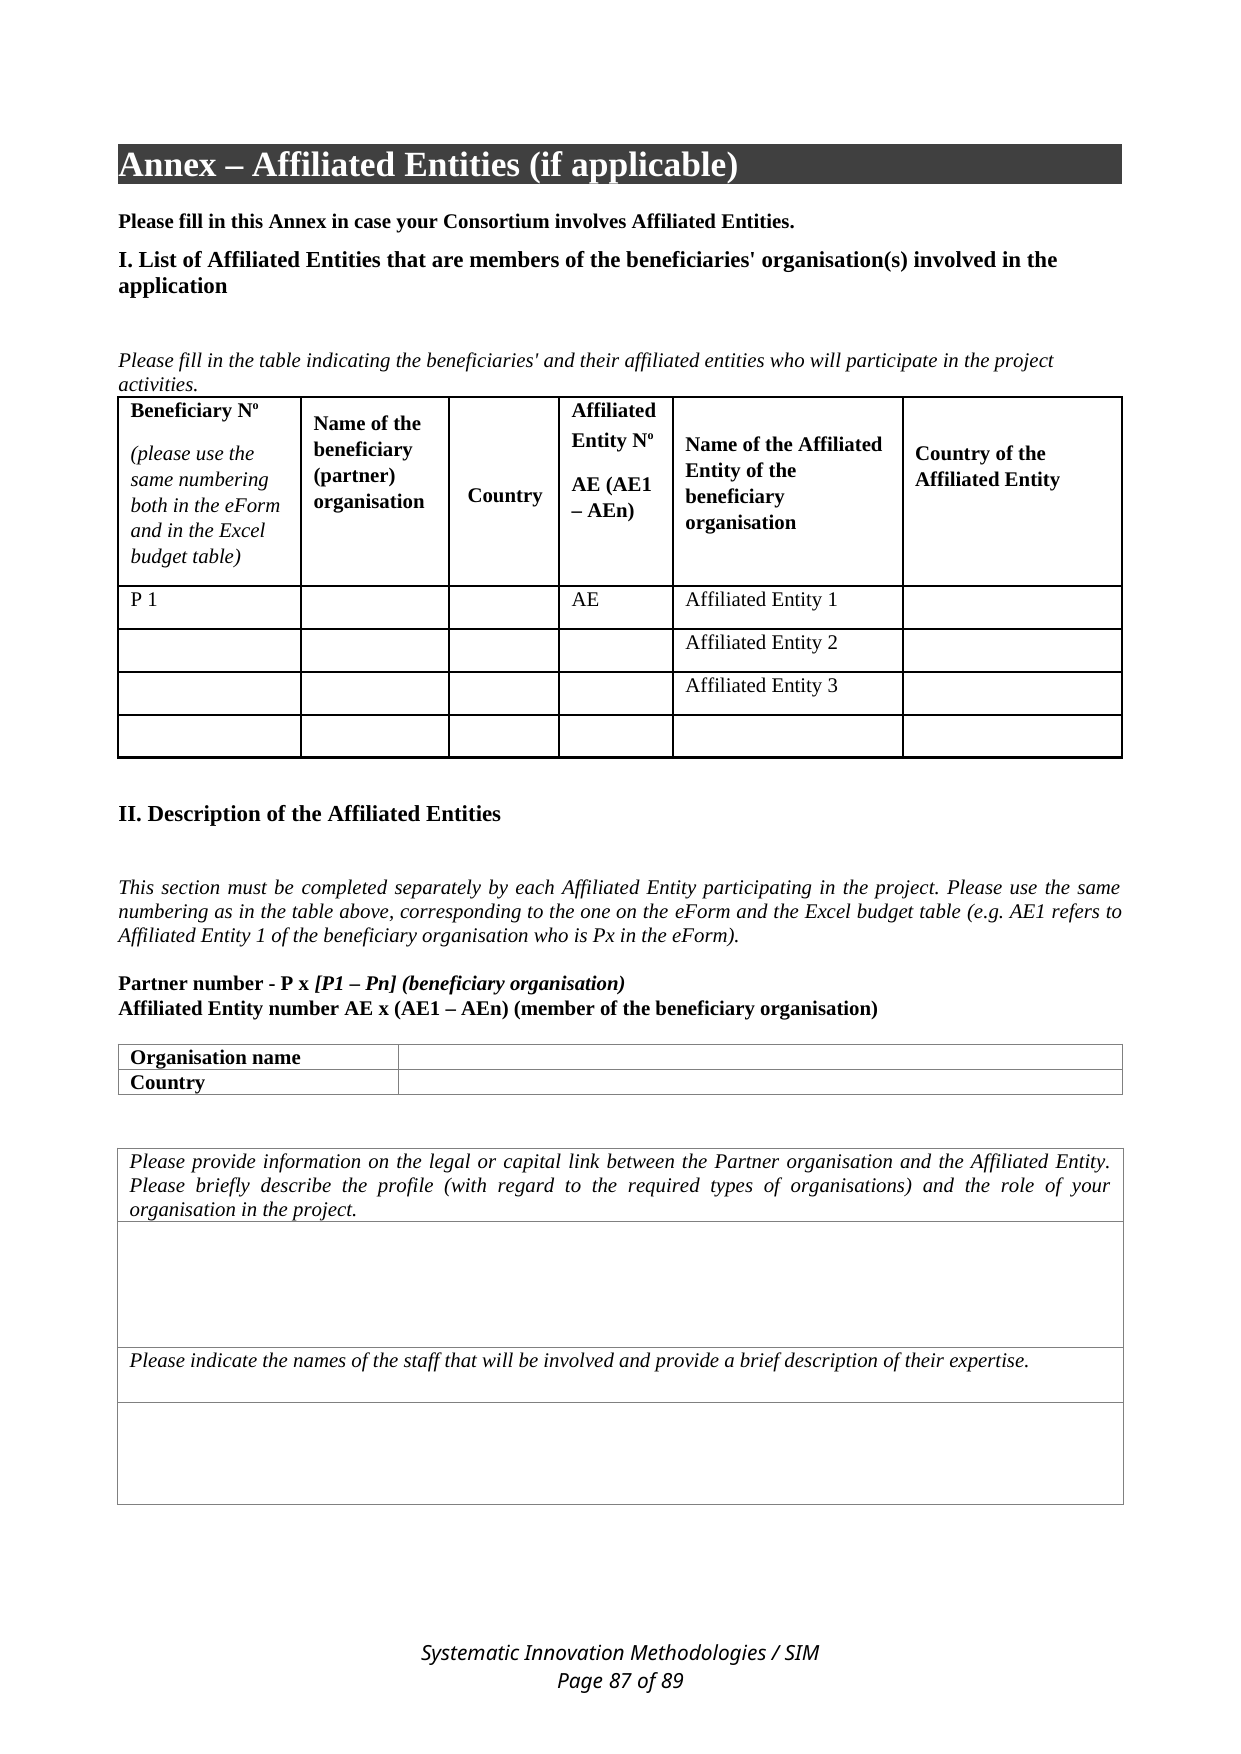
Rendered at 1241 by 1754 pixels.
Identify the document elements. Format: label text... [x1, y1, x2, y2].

table_cell AE [560, 587, 672, 628]
table_cell [119, 630, 300, 671]
text Partner number - P x [P1 – Pn] (beneficiary organisation) [118, 971, 1122, 995]
table_header Affiliated Entity No AE (AE1 – AEn) [560, 398, 672, 585]
table_cell [399, 1070, 1122, 1094]
table_header [399, 1045, 1122, 1069]
table_header Beneficiary No (please use the same numbering both in the eForm and in the Excel budget table) [119, 398, 300, 585]
table_cell [119, 716, 300, 756]
text Please fill in this Annex in case your Consortium involves Affiliated Entities. [118, 209, 1122, 233]
table_cell Affiliated Entity 3 [674, 673, 902, 713]
table_header Organisation name [119, 1045, 398, 1069]
table_cell Please indicate the names of the staff that will be involved and provide a brief description of their expertise. [118, 1348, 1123, 1402]
text This section must be completed separately by each Affiliated Entity participating in the project. Please use the same numbering as in the table above, corresponding to the one on the eForm and the Excel budget table (e.g. AE1 refers to Affiliated Entity 1 of the beneficiary organisation who is Px in the eForm). [118, 875, 1122, 947]
table_cell [450, 587, 558, 628]
text Affiliated Entity number AE x (AE1 – AEn) (member of the beneficiary organisation) [118, 995, 1122, 1019]
table_cell [560, 716, 672, 756]
table_cell [560, 673, 672, 713]
table_cell Affiliated Entity 2 [674, 630, 902, 671]
subtitle Annex – Affiliated Entities (if applicable) [118, 144, 1122, 184]
table_cell [302, 630, 448, 671]
table_cell [904, 716, 1121, 756]
text II. Description of the Affiliated Entities [118, 800, 1122, 826]
table_cell [560, 630, 672, 671]
table_cell [450, 673, 558, 713]
table_header Name of the Affiliated Entity of the beneficiary organisation [674, 398, 902, 585]
table_cell [450, 716, 558, 756]
table_cell [302, 716, 448, 756]
text Please fill in the table indicating the beneficiaries' and their affiliated entities who will participate in the project activities. [118, 348, 1122, 396]
table_cell [302, 587, 448, 628]
table_cell [118, 1222, 1123, 1347]
table_cell Affiliated Entity 1 [674, 587, 902, 628]
table_header Country of the Affiliated Entity [904, 398, 1121, 585]
table_cell [904, 673, 1121, 713]
table_cell [904, 587, 1121, 628]
table_cell [119, 673, 300, 713]
table_cell [674, 716, 902, 756]
table_cell [118, 1403, 1123, 1504]
table_cell [904, 630, 1121, 671]
table_cell P 1 [119, 587, 300, 628]
table_cell Country [119, 1070, 398, 1094]
table_cell [302, 673, 448, 713]
table_header Country [450, 398, 558, 585]
table_header Please provide information on the legal or capital link between the Partner organisation and the Affiliated Entity. Please briefly describe the profile (with regard to the required types of organisations) and the role of your organisation in the project. [118, 1149, 1123, 1221]
text I. List of Affiliated Entities that are members of the beneficiaries' organisation(s) involved in the application [118, 246, 1122, 299]
table_cell [450, 630, 558, 671]
table_header Name of the beneficiary (partner) organisation [302, 398, 448, 585]
